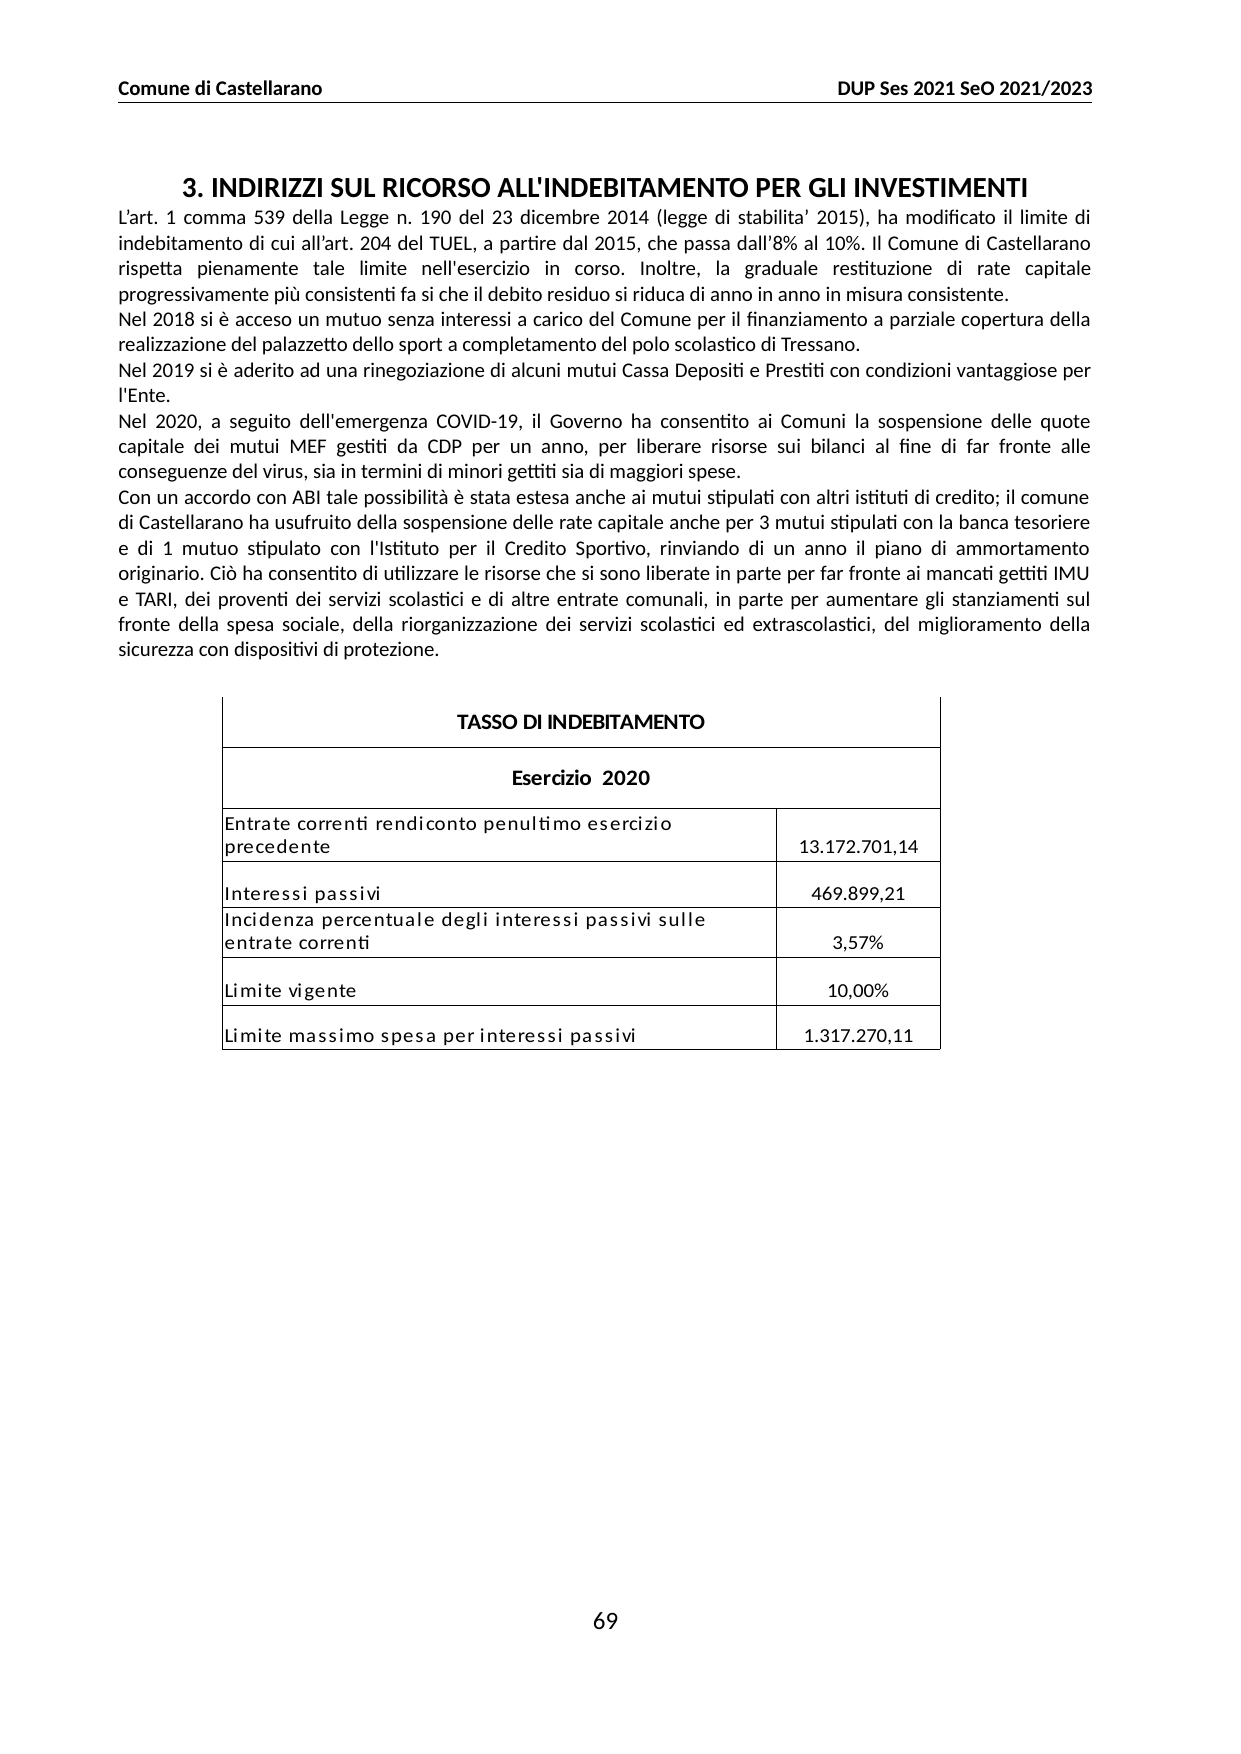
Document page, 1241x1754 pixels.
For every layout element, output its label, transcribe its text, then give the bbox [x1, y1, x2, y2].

text Nel 2018 si è acceso un mutuo senza interessi a carico del Comune per il finanziamento a parziale copertura della realizzazione del palazzetto dello sport a completamento del polo scolastico di Tressano. [118, 306, 1092, 357]
subtitle 3. INDIRIZZI SUL RICORSO ALL'INDEBITAMENTO PER GLI INVESTIMENTI [118, 169, 1092, 204]
text L’art. 1 comma 539 della Legge n. 190 del 23 dicembre 2014 (legge di stabilita’ 2015), ha modificato il limite di indebitamento di cui all’art. 204 del TUEL, a partire dal 2015, che passa dall’8% al 10%. Il Comune di Castellarano rispetta pienamente tale limite nell'esercizio in corso. Inoltre, la graduale restituzione di rate capitale progressivamente più consistenti fa si che il debito residuo si riduca di anno in anno in misura consistente. [118, 204, 1092, 306]
text Nel 2020, a seguito dell'emergenza COVID-19, il Governo ha consentito ai Comuni la sospensione delle quote capitale dei mutui MEF gestiti da CDP per un anno, per liberare risorse sui bilanci al fine di far fronte alle conseguenze del virus, sia in termini di minori gettiti sia di maggiori spese. [118, 408, 1092, 484]
text Con un accordo con ABI tale possibilità è stata estesa anche ai mutui stipulati con altri istituti di credito; il comune di Castellarano ha usufruito della sospensione delle rate capitale anche per 3 mutui stipulati con la banca tesoriere e di 1 mutuo stipulato con l'Istituto per il Credito Sportivo, rinviando di un anno il piano di ammortamento originario. Ciò ha consentito di utilizzare le risorse che si sono liberate in parte per far fronte ai mancati gettiti IMU e TARI, dei proventi dei servizi scolastici e di altre entrate comunali, in parte per aumentare gli stanziamenti sul fronte della spesa sociale, della riorganizzazione dei servizi scolastici ed extrascolastici, del miglioramento della sicurezza con dispositivi di protezione. [118, 484, 1092, 662]
text Nel 2019 si è aderito ad una rinegoziazione di alcuni mutui Cassa Depositi e Prestiti con condizioni vantaggiose per l'Ente. [118, 357, 1092, 408]
